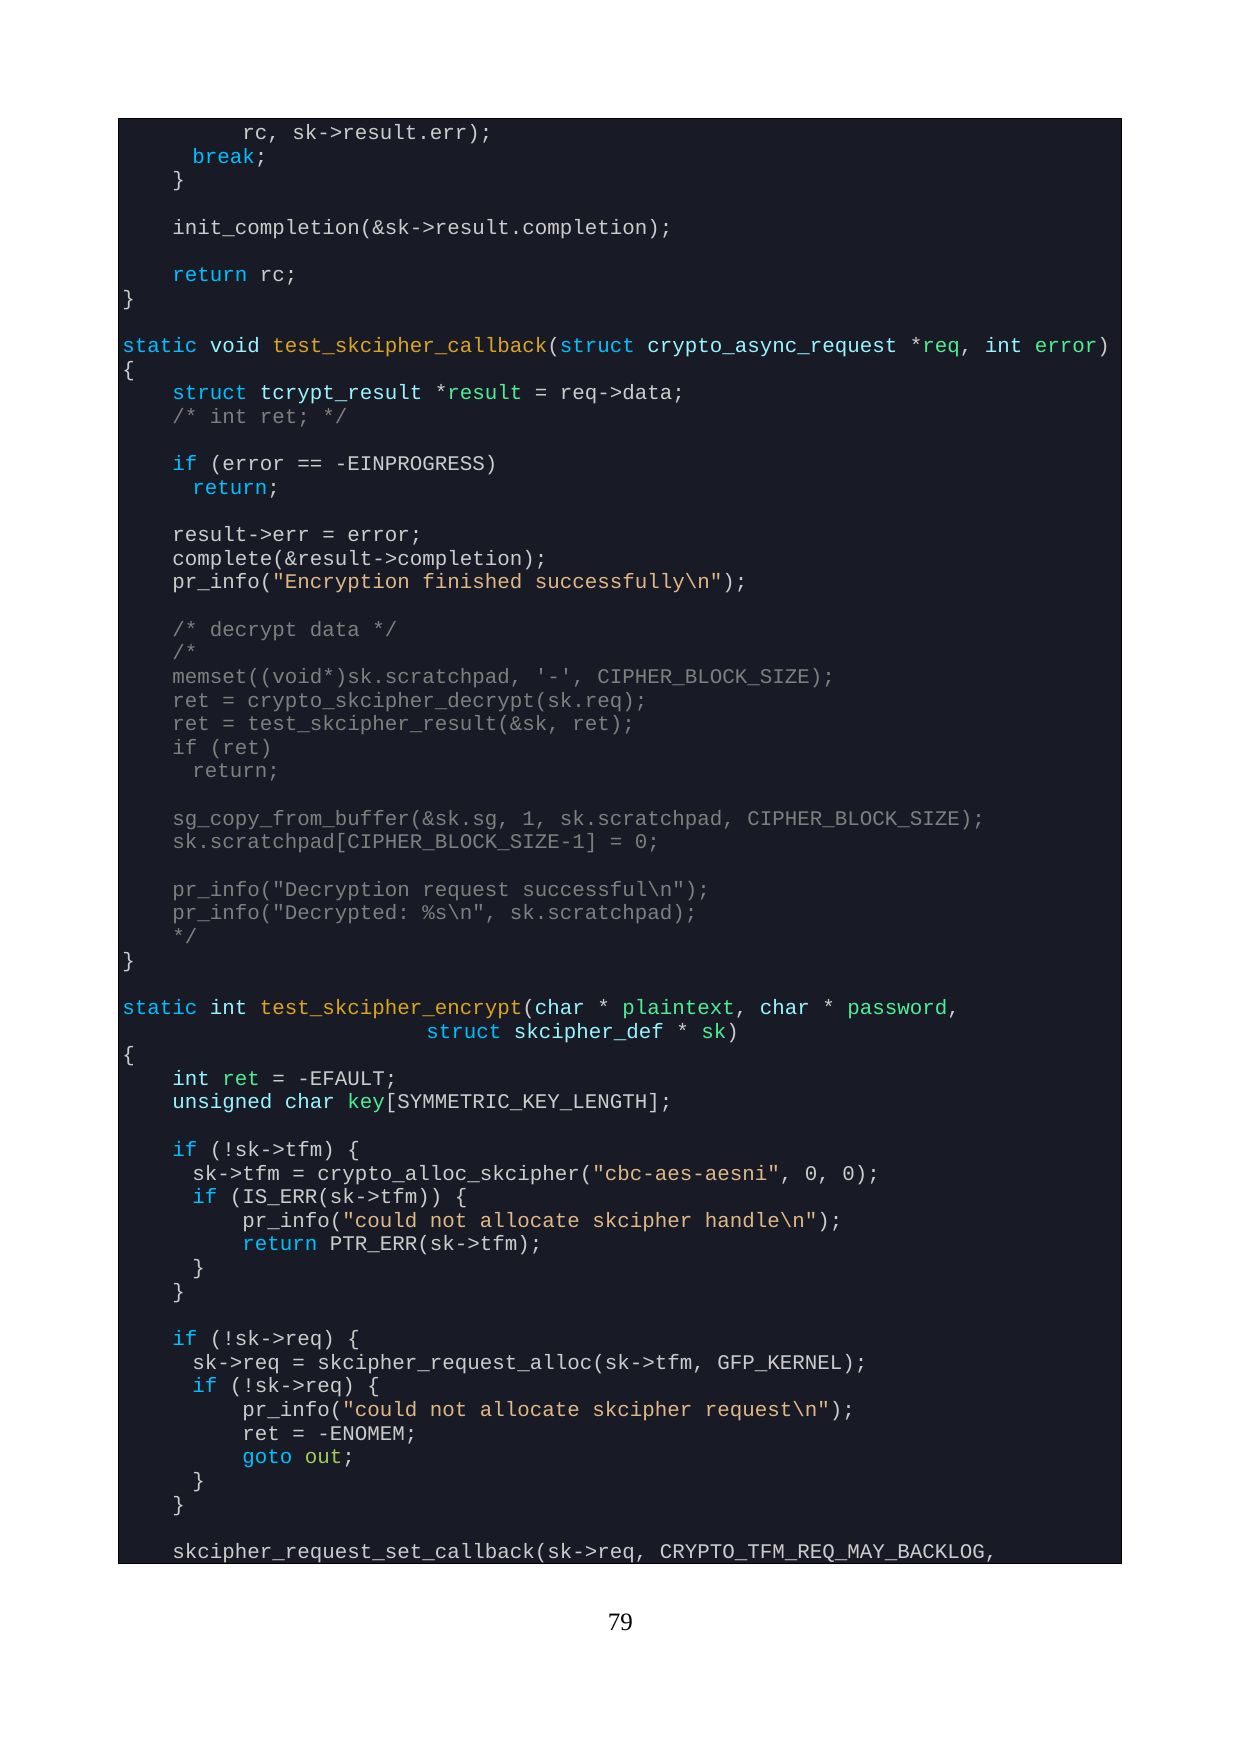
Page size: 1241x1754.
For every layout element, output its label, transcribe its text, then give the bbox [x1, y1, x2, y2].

text static void test_skcipher_callback(struct crypto_async_request *req, int error) [119, 331, 1121, 354]
text ret = test_skcipher_result(&sk, ret); [119, 709, 1121, 733]
text } [119, 165, 1121, 189]
text sg_copy_from_buffer(&sk.sg, 1, sk.scratchpad, CIPHER_BLOCK_SIZE); [119, 804, 1121, 827]
text break; [119, 142, 1121, 165]
text pr_info("Decrypted: %s\n", sk.scratchpad); [119, 898, 1121, 922]
text static int test_skcipher_encrypt(char * plaintext, char * password, [119, 993, 1121, 1017]
text init_completion(&sk->result.completion); [119, 213, 1121, 236]
text if (ret) [119, 733, 1121, 757]
text } [119, 284, 1121, 307]
text sk->tfm = crypto_alloc_skcipher("cbc-aes-aesni", 0, 0); [119, 1158, 1121, 1182]
text */ [119, 922, 1121, 946]
text } [119, 1253, 1121, 1277]
text } [119, 1489, 1121, 1513]
text ret = -ENOMEM; [119, 1419, 1121, 1442]
text goto out; [119, 1442, 1121, 1466]
text pr_info("could not allocate skcipher request\n"); [119, 1395, 1121, 1419]
text ret = crypto_skcipher_decrypt(sk.req); [119, 686, 1121, 709]
text rc, sk->result.err); [119, 119, 1121, 142]
text return; [119, 473, 1121, 496]
text skcipher_request_set_callback(sk->req, CRYPTO_TFM_REQ_MAY_BACKLOG, [119, 1537, 1121, 1563]
text { [119, 354, 1121, 378]
text struct tcrypt_result *result = req->data; [119, 378, 1121, 402]
text if (!sk->tfm) { [119, 1135, 1121, 1158]
text int ret = -EFAULT; [119, 1064, 1121, 1088]
text } [119, 1277, 1121, 1300]
text result->err = error; [119, 520, 1121, 544]
text return rc; [119, 260, 1121, 284]
text { [119, 1040, 1121, 1064]
text memset((void*)sk.scratchpad, '-', CIPHER_BLOCK_SIZE); [119, 662, 1121, 686]
text pr_info("Decryption request successful\n"); [119, 875, 1121, 898]
text pr_info("Encryption finished successfully\n"); [119, 567, 1121, 591]
text return; [119, 757, 1121, 780]
text } [119, 946, 1121, 969]
text if (IS_ERR(sk->tfm)) { [119, 1182, 1121, 1206]
text if (error == -EINPROGRESS) [119, 449, 1121, 473]
text struct skcipher_def * sk) [119, 1017, 1121, 1040]
text /* decrypt data */ [119, 615, 1121, 638]
text /* int ret; */ [119, 402, 1121, 426]
text } [119, 1466, 1121, 1489]
text complete(&result->completion); [119, 544, 1121, 567]
text if (!sk->req) { [119, 1371, 1121, 1395]
text sk->req = skcipher_request_alloc(sk->tfm, GFP_KERNEL); [119, 1348, 1121, 1371]
text if (!sk->req) { [119, 1324, 1121, 1348]
text /* [119, 638, 1121, 662]
text return PTR_ERR(sk->tfm); [119, 1229, 1121, 1253]
text sk.scratchpad[CIPHER_BLOCK_SIZE-1] = 0; [119, 827, 1121, 851]
text pr_info("could not allocate skcipher handle\n"); [119, 1206, 1121, 1229]
text unsigned char key[SYMMETRIC_KEY_LENGTH]; [119, 1088, 1121, 1111]
